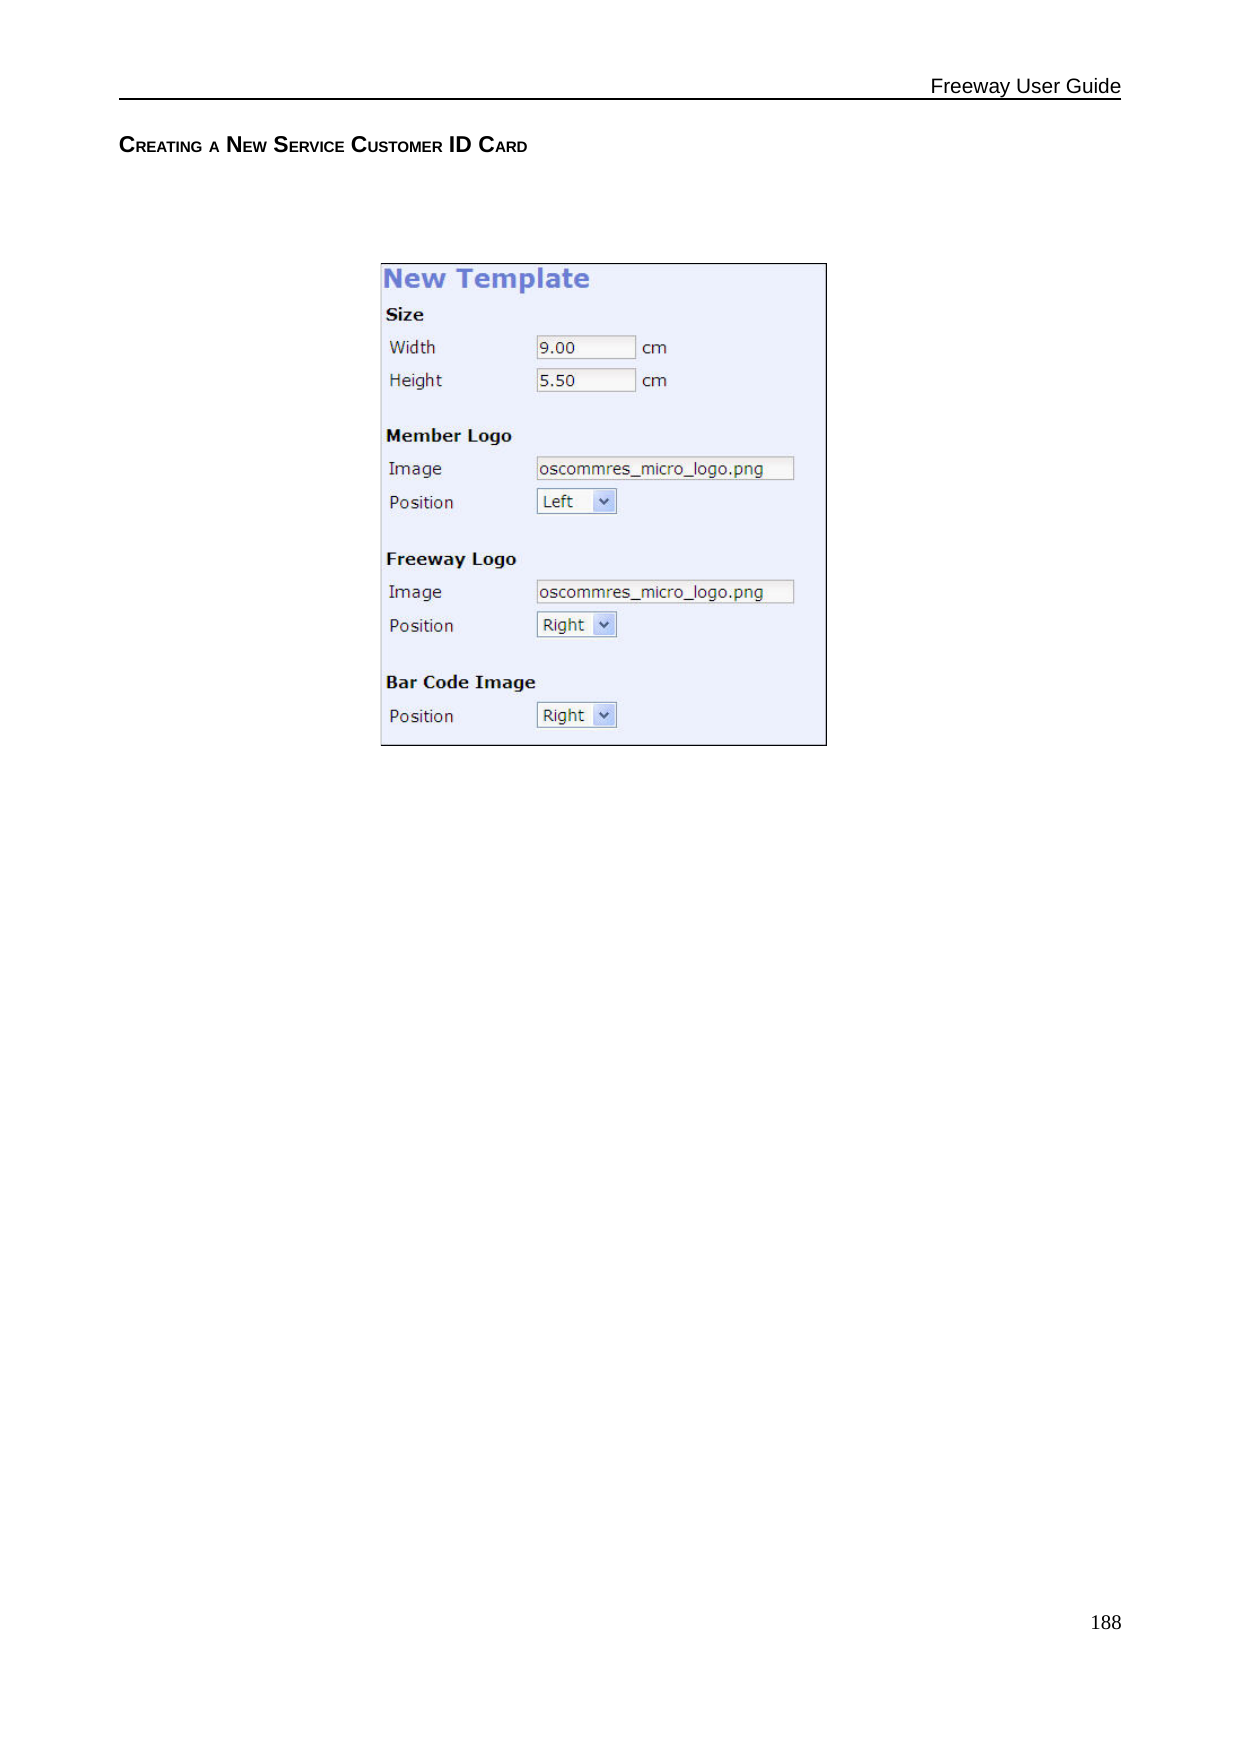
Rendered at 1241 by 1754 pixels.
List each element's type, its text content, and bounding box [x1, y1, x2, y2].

subtitle Creating a New Service Customer ID Card [119, 131, 1121, 157]
picture [380, 263, 827, 746]
